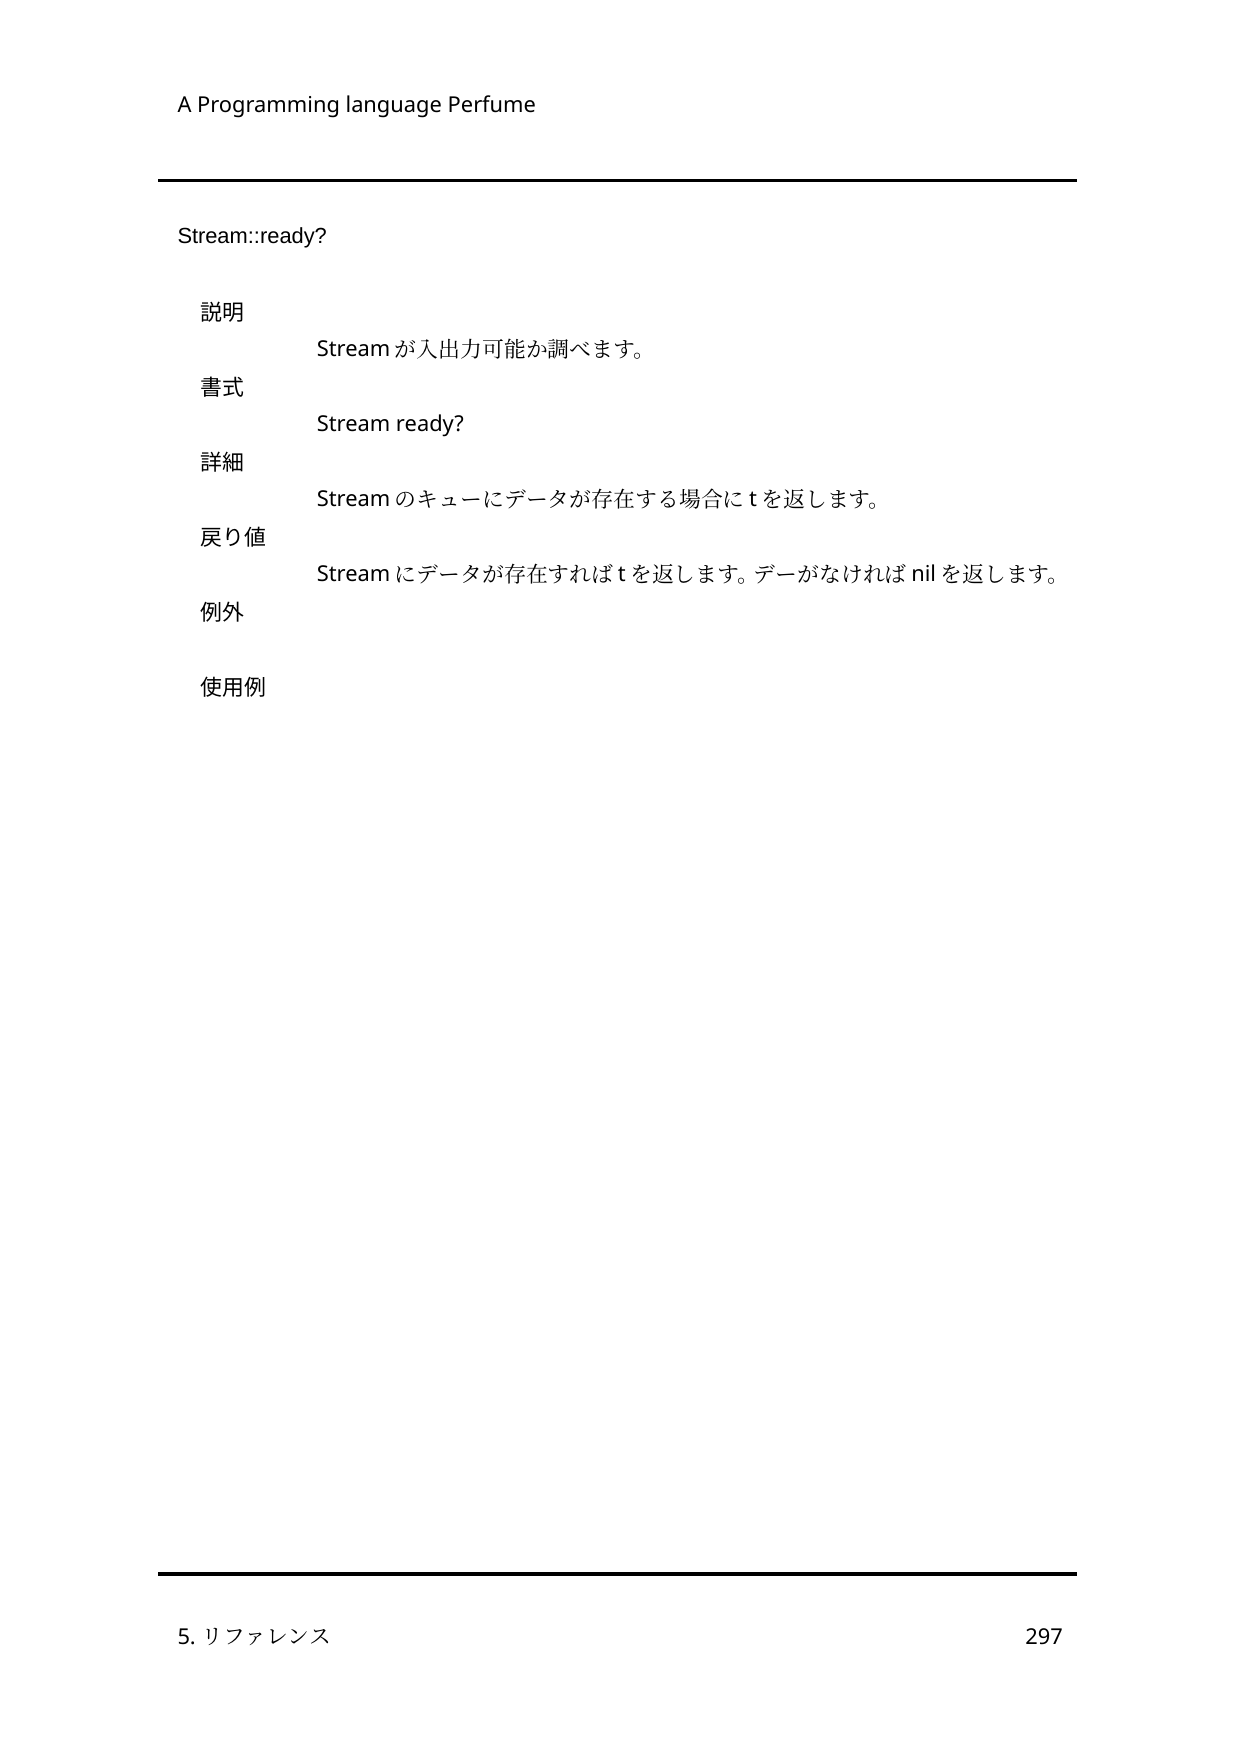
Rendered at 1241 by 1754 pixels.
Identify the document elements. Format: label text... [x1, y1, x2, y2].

table_cell 使用例 [200, 667, 317, 742]
table_cell Streamにデータが存在すればtを返します。デーがなければnilを返します。 [317, 517, 1063, 592]
table_cell [317, 592, 1063, 667]
subtitle Stream::ready? [177, 217, 1063, 254]
table_cell Stream ready? [317, 367, 1063, 442]
table_cell [317, 667, 1063, 742]
table_header 説明 [200, 292, 317, 367]
table_cell Streamのキューにデータが存在する場合にtを返します。 [317, 442, 1063, 517]
table_cell 例外 [200, 592, 317, 667]
table_cell 詳細 [200, 442, 317, 517]
table_cell 戻り値 [200, 517, 317, 592]
table_cell 書式 [200, 367, 317, 442]
table_header Streamが入出力可能か調べます。 [317, 292, 1063, 367]
